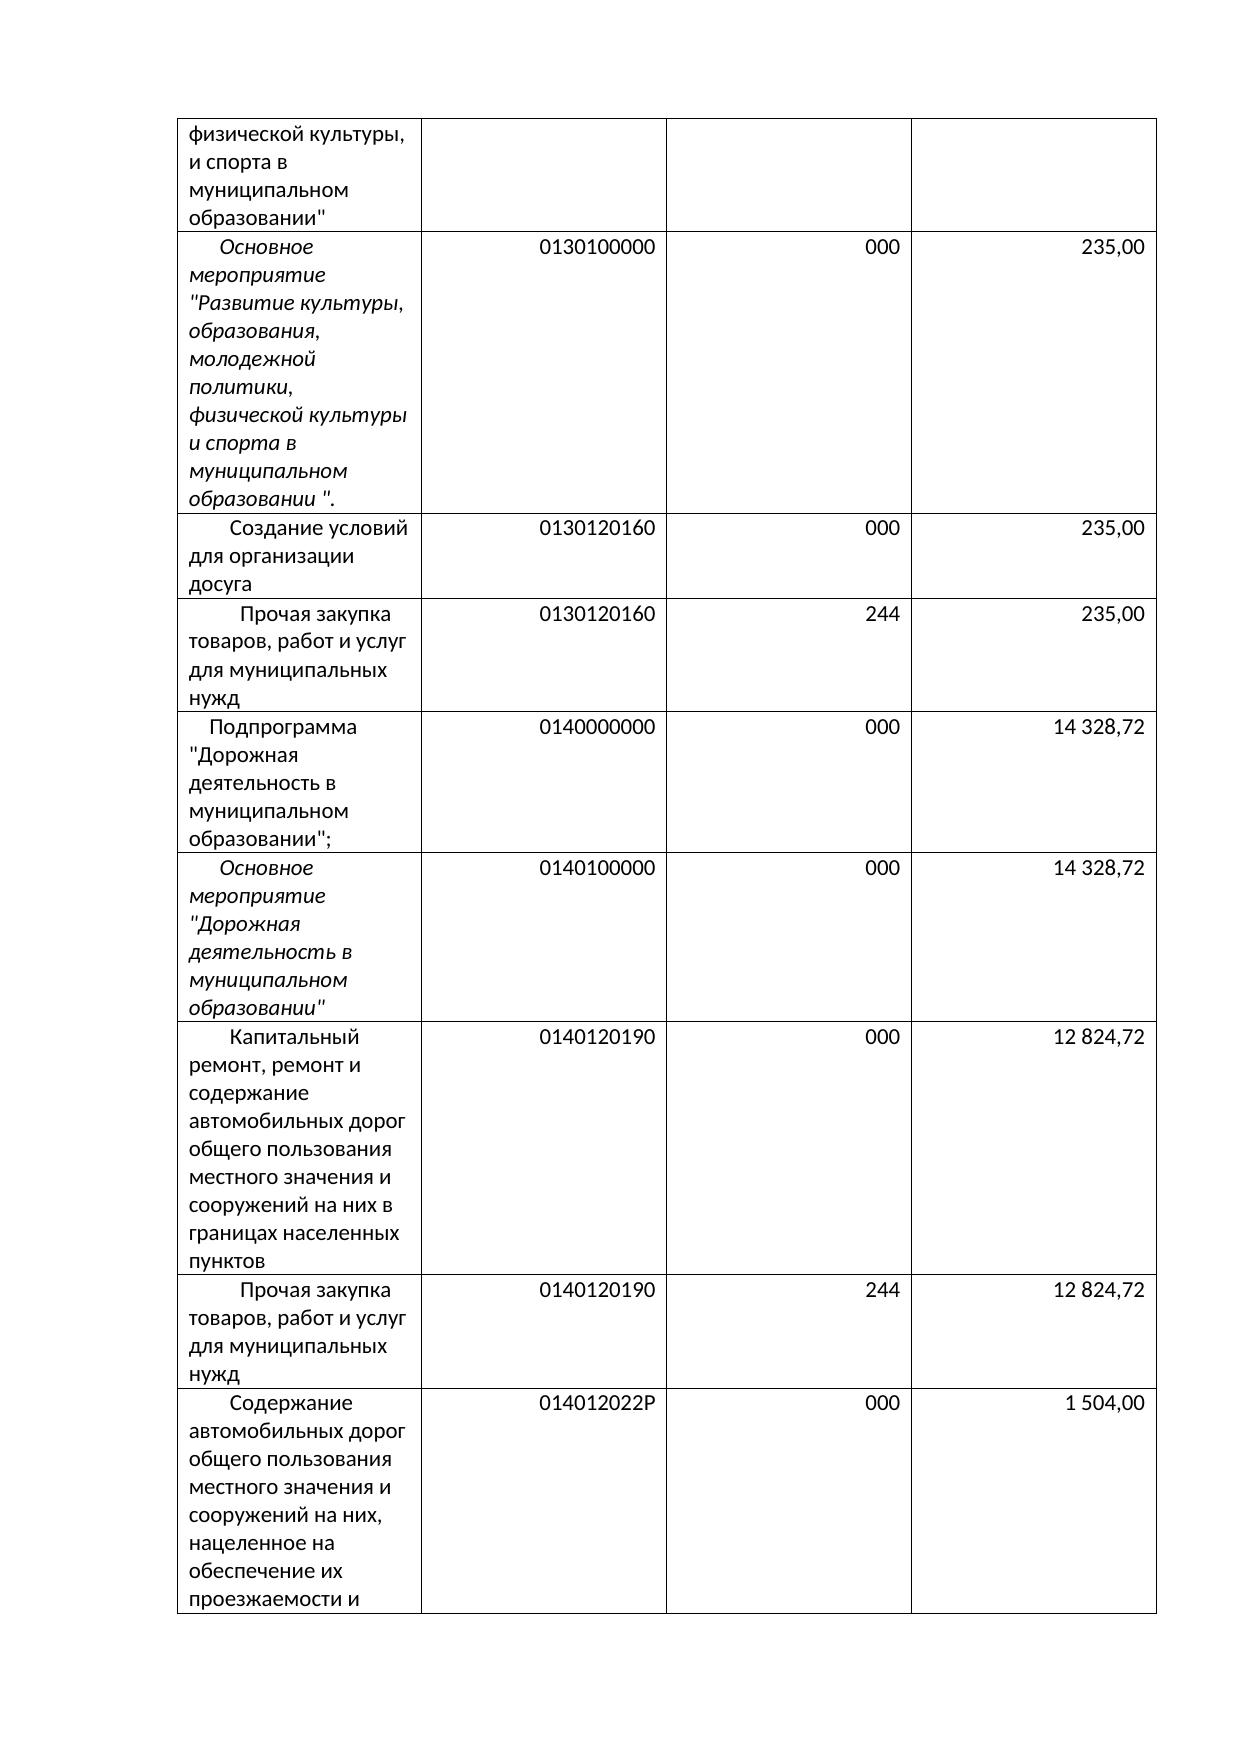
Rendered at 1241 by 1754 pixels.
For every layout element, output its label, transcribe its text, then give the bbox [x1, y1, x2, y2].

table_cell 244 [667, 1275, 911, 1387]
table_cell 235,00 [912, 232, 1156, 512]
table_cell 000 [667, 712, 911, 852]
table_cell Создание условий для организации досуга [178, 514, 421, 598]
table_cell 244 [667, 599, 911, 711]
table_cell 0140120190 [422, 1275, 666, 1387]
table_cell 14 328,72 [912, 712, 1156, 852]
table_cell 000 [667, 232, 911, 512]
table_cell 0130120160 [422, 599, 666, 711]
table_cell 0130120160 [422, 514, 666, 598]
table_cell 0140000000 [422, 712, 666, 852]
table_cell 12 824,72 [912, 1022, 1156, 1274]
table_cell 014012022P [422, 1389, 666, 1613]
table_cell 235,00 [912, 599, 1156, 711]
table_cell 12 824,72 [912, 1275, 1156, 1387]
table_cell 0140120190 [422, 1022, 666, 1274]
table_cell 0130100000 [422, 232, 666, 512]
table_cell 235,00 [912, 514, 1156, 598]
table_cell 000 [667, 853, 911, 1021]
table_cell 0140100000 [422, 853, 666, 1021]
table_cell 1 504,00 [912, 1389, 1156, 1613]
table_cell [667, 119, 911, 231]
table_cell Содержание автомобильных дорог общего пользования местного значения и сооружений на них, нацеленное на обеспечение их проезжаемости и [178, 1389, 421, 1613]
table_cell Прочая закупка товаров, работ и услуг для муниципальных нужд [178, 1275, 421, 1387]
table_cell Прочая закупка товаров, работ и услуг для муниципальных нужд [178, 599, 421, 711]
table_cell Основное мероприятие "Развитие культуры, образования, молодежной политики, физической культуры и спорта в муниципальном образовании ". [178, 232, 421, 512]
table_cell 000 [667, 1389, 911, 1613]
table_cell 000 [667, 1022, 911, 1274]
table_cell Капитальный ремонт, ремонт и содержание автомобильных дорог общего пользования местного значения и сооружений на них в границах населенных пунктов [178, 1022, 421, 1274]
table_cell физической культуры, и спорта в муниципальном образовании" [178, 119, 421, 231]
table_cell [422, 119, 666, 231]
table_cell Основное мероприятие "Дорожная деятельность в муниципальном образовании" [178, 853, 421, 1021]
table_cell [912, 119, 1156, 231]
table_cell 14 328,72 [912, 853, 1156, 1021]
table_cell 000 [667, 514, 911, 598]
table_cell Подпрограмма "Дорожная деятельность в муниципальном образовании"; [178, 712, 421, 852]
